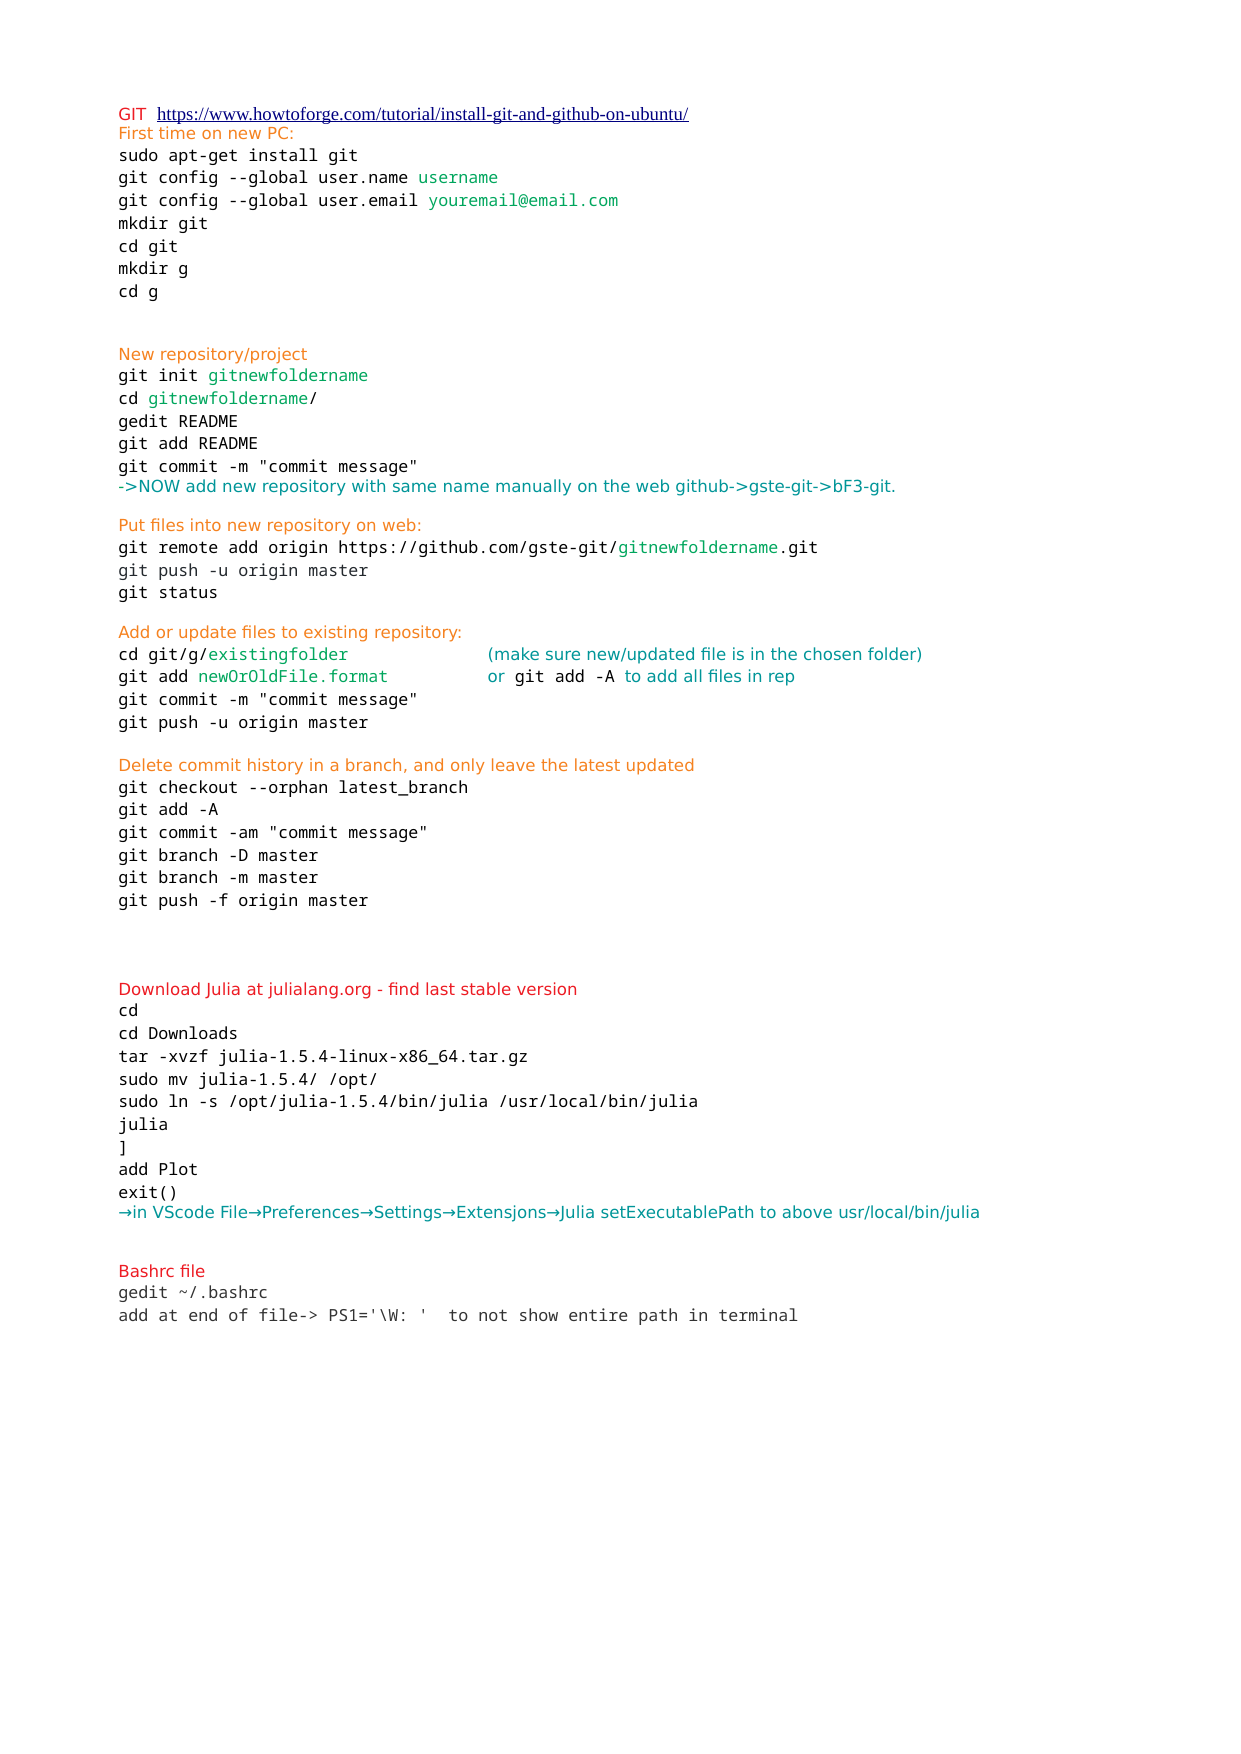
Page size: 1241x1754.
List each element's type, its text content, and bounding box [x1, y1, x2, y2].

text gedit ~/.bashrc [118, 1281, 1159, 1303]
text mkdir git [118, 211, 1159, 234]
text add at end of file-> PS1='\W: ' to not show entire path in terminal [118, 1303, 1159, 1326]
text git add -A [118, 798, 1159, 821]
text sudo mv julia-1.5.4/ /opt/ [118, 1067, 1159, 1090]
text sudo ln -s /opt/julia-1.5.4/bin/julia /usr/local/bin/julia [118, 1090, 1159, 1112]
text exit() [118, 1181, 1159, 1203]
text git push -u origin master [118, 710, 1159, 733]
text git branch -D master [118, 843, 1159, 866]
text git commit -m "commit message" [118, 454, 1159, 477]
text sudo apt-get install git [118, 143, 1159, 166]
text git add README [118, 432, 1159, 454]
text cd git/g/existingfolder (make sure new/updated file is in the chosen folder) [118, 642, 1159, 665]
text cd gitnewfoldername/ [118, 386, 1159, 409]
text cd [118, 999, 1159, 1022]
text git push -f origin master [118, 889, 1159, 911]
text ] [118, 1135, 1159, 1158]
text gedit README [118, 409, 1159, 432]
text git push -u origin master [118, 558, 1159, 581]
text git branch -m master [118, 866, 1159, 889]
text tar -xvzf julia-1.5.4-linux-x86_64.tar.gz [118, 1044, 1159, 1067]
text cd g [118, 279, 1159, 302]
text git checkout --orphan latest_branch [118, 775, 1159, 798]
text git config --global user.email youremail@email.com [118, 189, 1159, 211]
text git remote add origin https://github.com/gste-git/gitnewfoldername.git [118, 535, 1159, 558]
text First time on new PC: [118, 124, 1159, 143]
text git status [118, 581, 1159, 603]
text git init gitnewfoldername [118, 364, 1159, 386]
text julia [118, 1112, 1159, 1135]
text Add or update files to existing repository: [118, 623, 1159, 642]
text git config --global user.name username [118, 166, 1159, 189]
text New repository/project [118, 344, 1159, 364]
text cd Downloads [118, 1022, 1159, 1044]
text GIT https://www.howtoforge.com/tutorial/install-git-and-github-on-ubuntu/ [118, 102, 1159, 124]
text git add newOrOldFile.format or git add -A to add all files in rep [118, 665, 1159, 688]
text →in VScode File→Preferences→Settings→Extensjons→Julia setExecutablePath to above usr/local/bin/julia [118, 1203, 1159, 1223]
text git commit -m "commit message" [118, 688, 1159, 710]
text git commit -am "commit message" [118, 821, 1159, 843]
text ->NOW add new repository with same name manually on the web github->gste-git->bF3-git. [118, 477, 1159, 497]
text cd git [118, 234, 1159, 257]
text Delete commit history in a branch, and only leave the latest updated [118, 756, 1159, 775]
text Bashrc file [118, 1261, 1159, 1281]
text add Plot [118, 1158, 1159, 1181]
text Download Julia at julialang.org - find last stable version [118, 979, 1159, 999]
text mkdir g [118, 257, 1159, 279]
text Put files into new repository on web: [118, 516, 1159, 535]
